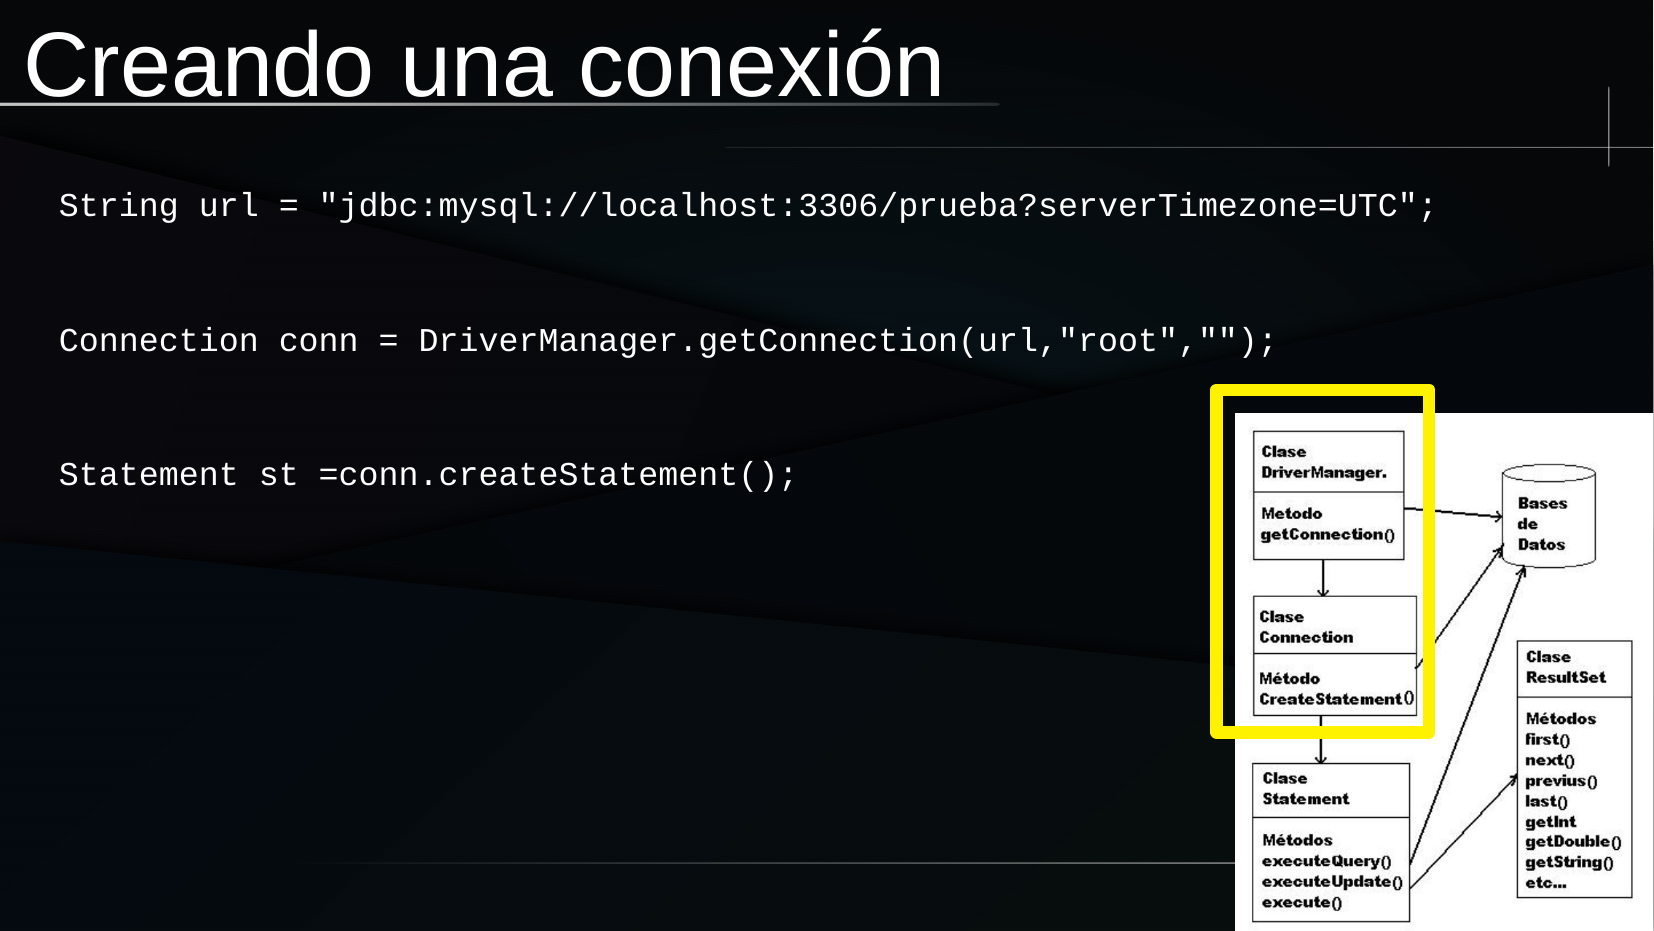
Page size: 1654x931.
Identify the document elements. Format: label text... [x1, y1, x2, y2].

title Creando una conexión [23, 11, 1589, 119]
list String url = "jdbc:mysql://localhost:3306/prueba?serverTimezone=UTC"; Connection conn = DriverManager.getConnection(url,"root",""); Statement st =conn.createStatement(); [59, 188, 1571, 799]
picture [0, 0, 1654, 931]
